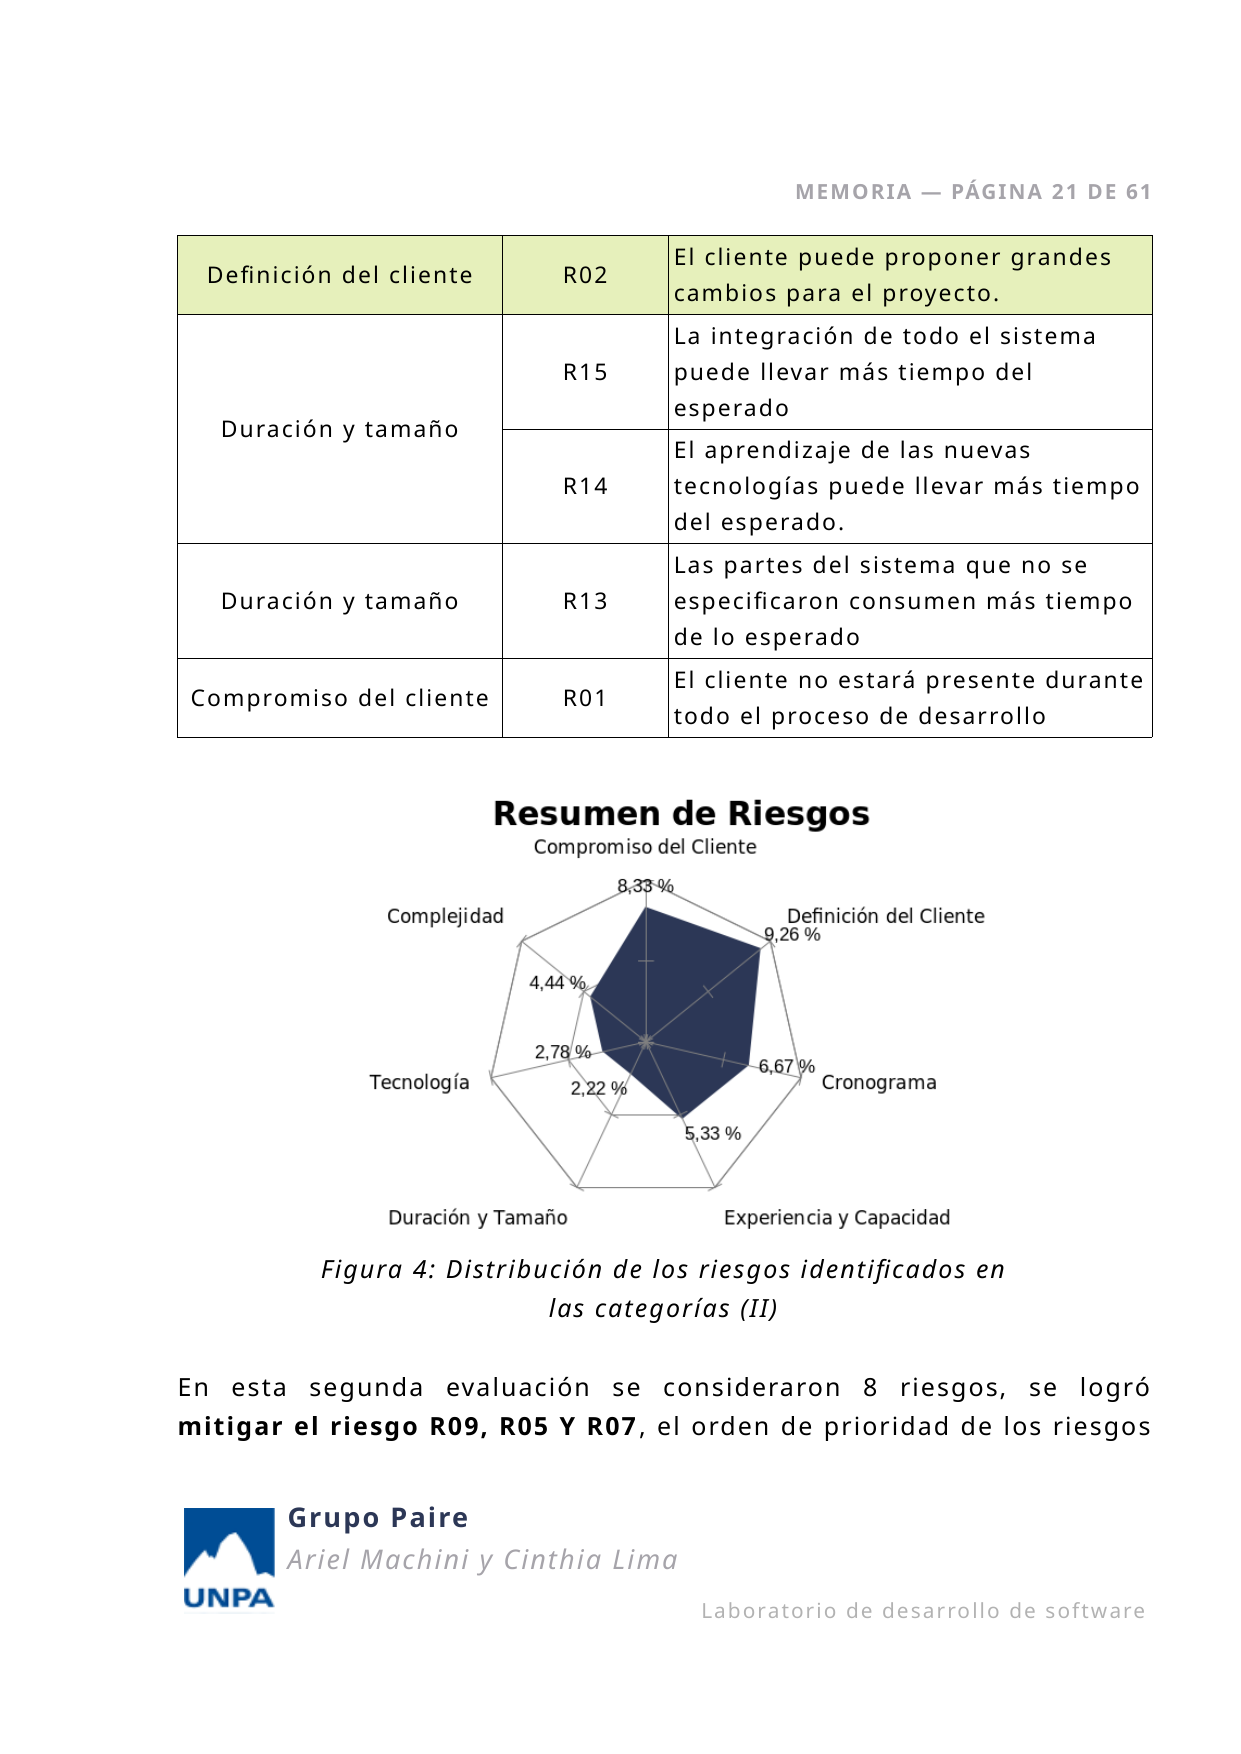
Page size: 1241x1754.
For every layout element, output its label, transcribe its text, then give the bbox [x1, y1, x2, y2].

text Figura 4: Distribución de los riesgos identificados en las categorías (II) [310, 1240, 1019, 1325]
table_cell El cliente puede proponer grandes cambios para el proyecto. [669, 236, 1152, 314]
picture [184, 1508, 275, 1614]
table_cell Definición del cliente [178, 236, 502, 314]
table_cell El aprendizaje de las nuevas tecnologías puede llevar más tiempo del esperado. [669, 430, 1152, 543]
table_cell R15 [503, 315, 668, 428]
table_cell La integración de todo el sistema puede llevar más tiempo del esperado [669, 315, 1152, 428]
text En esta segunda evaluación se consideraron 8 riesgos, se logró mitigar el riesgo R09, R05 Y R07, el orden de prioridad de los riesgos [177, 1369, 1152, 1442]
table_cell Compromiso del cliente [178, 659, 502, 737]
table_cell El cliente no estará presente durante todo el proceso de desarrollo [669, 659, 1152, 737]
table_cell Las partes del sistema que no se especificaron consumen más tiempo de lo esperado [669, 544, 1152, 658]
picture [310, 788, 1019, 1240]
table_cell R01 [503, 659, 668, 737]
table_cell Duración y tamaño [178, 315, 502, 543]
table_cell R13 [503, 544, 668, 658]
table_cell R02 [503, 236, 668, 314]
table_cell Duración y tamaño [178, 544, 502, 658]
table_cell R14 [503, 430, 668, 543]
